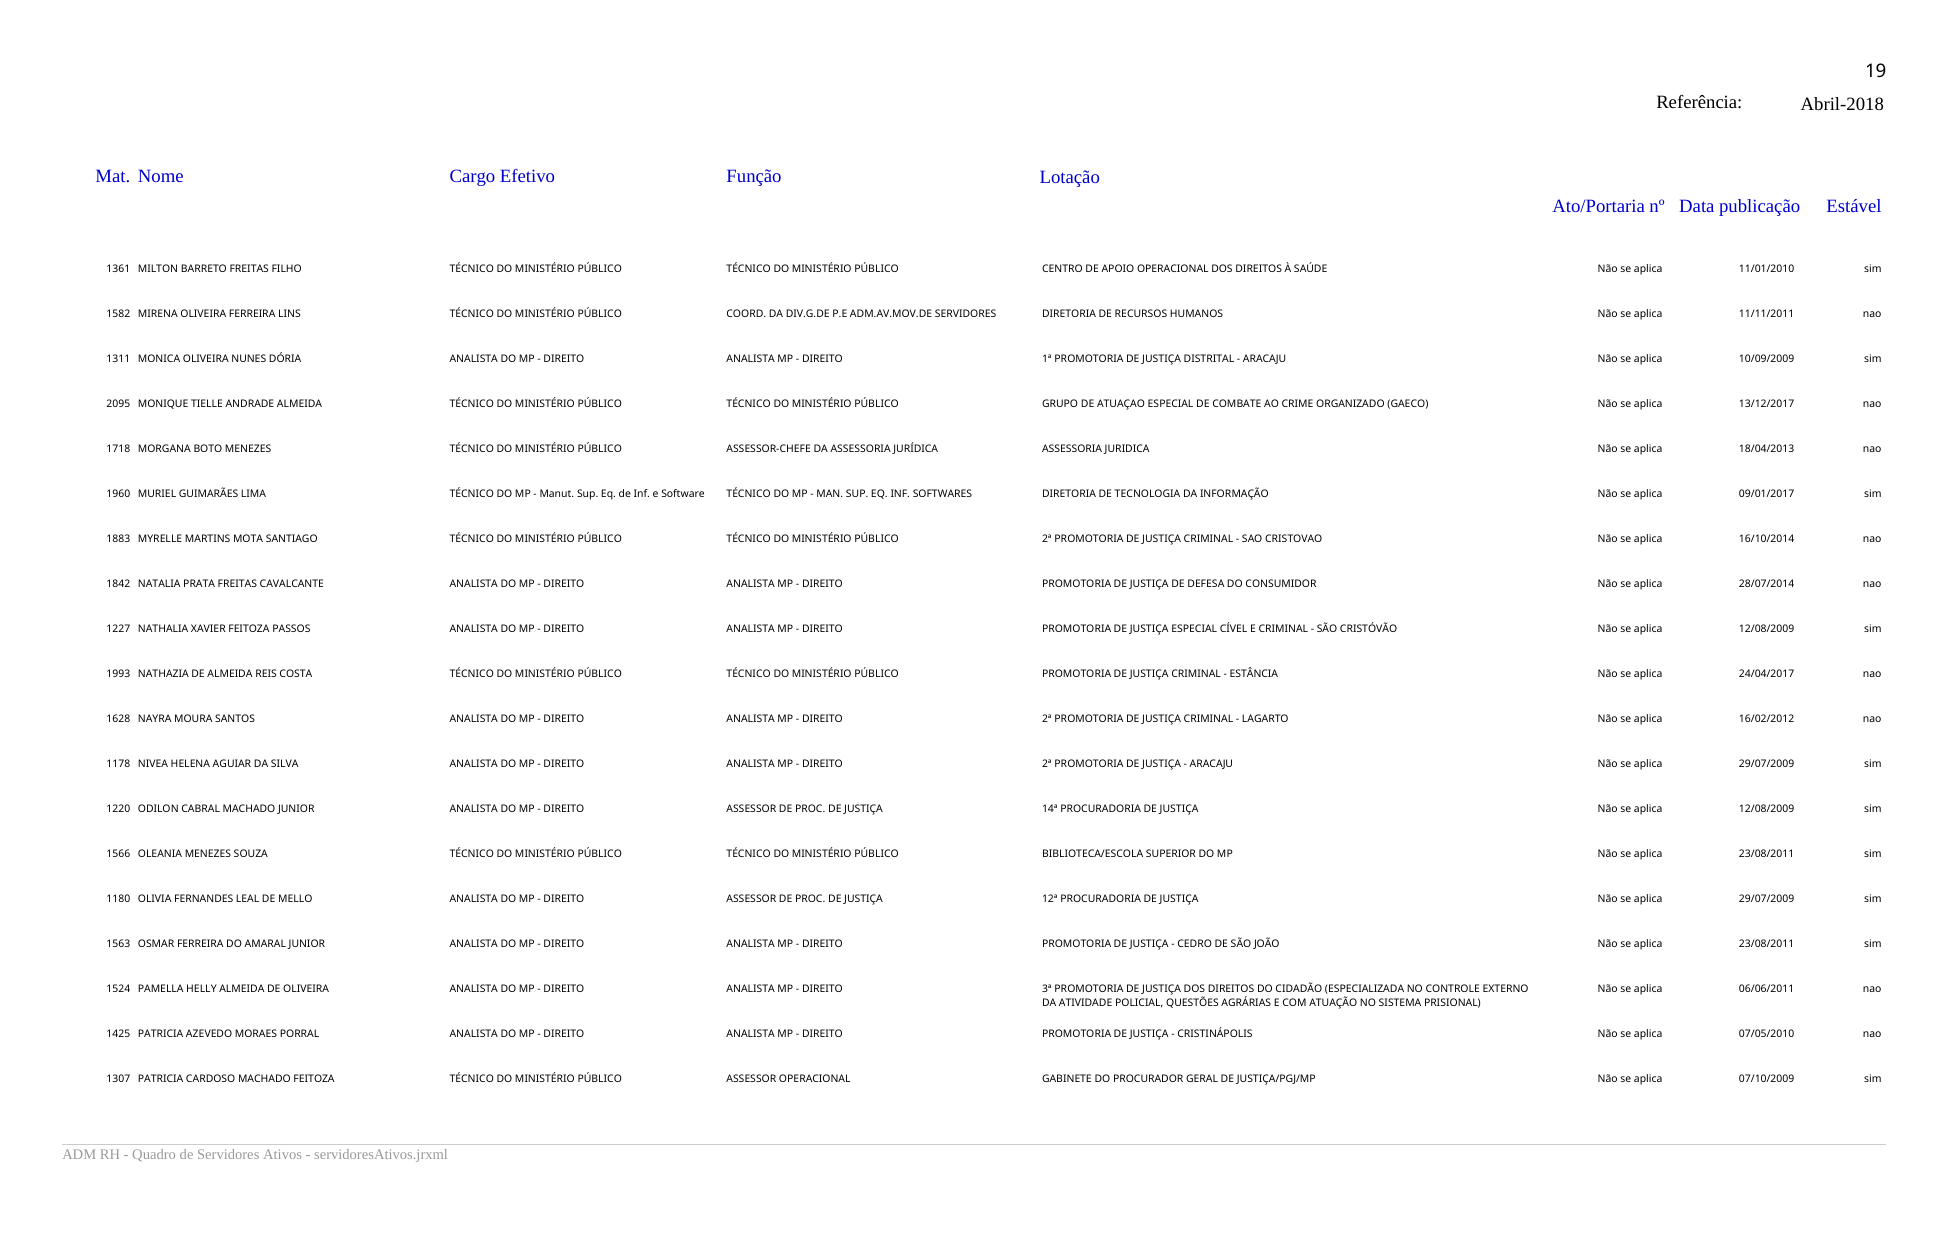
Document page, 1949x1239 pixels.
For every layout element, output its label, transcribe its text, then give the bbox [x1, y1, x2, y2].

table_cell OSMAR FERREIRA DO AMARAL JUNIOR [138, 936, 443, 981]
table_cell 29/07/2009 [1662, 891, 1794, 936]
table_cell sim [1803, 351, 1881, 396]
table_cell 12ª PROCURADORIA DE JUSTIÇA [1042, 891, 1538, 936]
table_cell [803, 196, 1039, 225]
table_cell 07/05/2010 [1662, 1026, 1794, 1071]
table_cell [0, 93, 1656, 121]
table_cell ANALISTA MP - DIREITO [726, 621, 1030, 666]
table_cell [1030, 1026, 1042, 1071]
table_cell NATALIA PRATA FREITAS CAVALCANTE [138, 576, 443, 621]
table_cell [130, 531, 138, 576]
table_cell ANALISTA DO MP - DIREITO [449, 801, 723, 846]
table_cell [130, 981, 138, 1026]
table_cell 1307 [68, 1071, 130, 1116]
table_cell [1196, 166, 1529, 195]
table_cell [1881, 196, 1948, 225]
table_cell 18/04/2013 [1662, 441, 1794, 486]
table_cell MIRENA OLIVEIRA FERREIRA LINS [138, 306, 443, 351]
table_cell [1538, 801, 1547, 846]
table_cell 10/09/2009 [1662, 351, 1794, 396]
table_cell Não se aplica [1547, 801, 1662, 846]
table_cell 13/12/2017 [1662, 396, 1794, 441]
table_cell PROMOTORIA DE JUSTIÇA ESPECIAL CÍVEL E CRIMINAL - SÃO CRISTÓVÃO [1042, 621, 1538, 666]
table_cell [1039, 165, 1196, 225]
table_cell [130, 846, 138, 891]
table_cell [1881, 1026, 1948, 1071]
table_cell [1030, 261, 1042, 306]
table_cell [1803, 165, 1881, 225]
table_cell [1538, 981, 1547, 1026]
table_cell [130, 621, 138, 666]
table_cell Não se aplica [1547, 621, 1662, 666]
table_cell sim [1803, 1071, 1881, 1116]
table_cell Não se aplica [1547, 981, 1662, 1026]
table_cell [130, 196, 138, 225]
table_cell Não se aplica [1547, 531, 1662, 576]
table_cell [0, 166, 68, 195]
table_header [1803, 165, 1881, 195]
table_cell [0, 486, 68, 531]
table_cell 1361 [68, 261, 130, 306]
table_cell [1030, 486, 1042, 531]
table_cell CENTRO DE APOIO OPERACIONAL DOS DIREITOS À SAÚDE [1042, 261, 1538, 306]
table_cell [1794, 936, 1803, 981]
table_cell ASSESSOR DE PROC. DE JUSTIÇA [726, 891, 1030, 936]
table_cell [1886, 1144, 1948, 1168]
table_cell [1030, 531, 1042, 576]
table_cell [1030, 801, 1042, 846]
table_cell Referência: [1656, 91, 1754, 123]
table_cell [1538, 756, 1547, 801]
table_cell [1881, 166, 1948, 195]
table_cell [1794, 441, 1803, 486]
table_cell TÉCNICO DO MP - MAN. SUP. EQ. INF. SOFTWARES [726, 486, 1030, 531]
table_cell Ato/Portaria nº [1529, 195, 1664, 225]
table_cell Não se aplica [1547, 396, 1662, 441]
table_cell [443, 306, 449, 351]
table_cell PAMELLA HELLY ALMEIDA DE OLIVEIRA [138, 981, 443, 1026]
table_cell [1030, 846, 1042, 891]
table_cell [1030, 756, 1042, 801]
table_cell [1794, 306, 1803, 351]
table_cell [0, 576, 68, 621]
table_cell Não se aplica [1547, 306, 1662, 351]
table_cell [0, 846, 68, 891]
table_cell DIRETORIA DE TECNOLOGIA DA INFORMAÇÃO [1042, 486, 1538, 531]
table_cell TÉCNICO DO MINISTÉRIO PÚBLICO [726, 396, 1030, 441]
table_cell 1311 [68, 351, 130, 396]
table_cell [1794, 531, 1803, 576]
table_cell [68, 165, 130, 225]
table_cell [1538, 711, 1547, 756]
table_cell TÉCNICO DO MINISTÉRIO PÚBLICO [449, 396, 723, 441]
table_cell Não se aplica [1547, 1026, 1662, 1071]
table_cell PROMOTORIA DE JUSTIÇA CRIMINAL - ESTÂNCIA [1042, 666, 1538, 711]
table_cell TÉCNICO DO MINISTÉRIO PÚBLICO [449, 261, 723, 306]
table_cell [1538, 621, 1547, 666]
table_cell [1881, 801, 1948, 846]
table_cell Não se aplica [1547, 711, 1662, 756]
table_cell BIBLIOTECA/ESCOLA SUPERIOR DO MP [1042, 846, 1538, 891]
table_cell [1881, 891, 1948, 936]
table_cell [1030, 396, 1042, 441]
table_cell 1425 [68, 1026, 130, 1071]
table_cell TÉCNICO DO MINISTÉRIO PÚBLICO [449, 531, 723, 576]
table_cell 24/04/2017 [1662, 666, 1794, 711]
table_cell NIVEA HELENA AGUIAR DA SILVA [138, 756, 443, 801]
table_cell 2ª PROMOTORIA DE JUSTIÇA CRIMINAL - LAGARTO [1042, 711, 1538, 756]
table_cell DIRETORIA DE RECURSOS HUMANOS [1042, 306, 1538, 351]
table_cell Abril-2018 [1756, 93, 1884, 121]
table_cell PATRICIA CARDOSO MACHADO FEITOZA [138, 1071, 443, 1116]
table_cell [130, 396, 138, 441]
table_cell [443, 711, 449, 756]
table_cell TÉCNICO DO MINISTÉRIO PÚBLICO [726, 846, 1030, 891]
table_cell [1030, 441, 1042, 486]
table_cell [130, 891, 138, 936]
table_cell [130, 1071, 138, 1116]
table_cell ANALISTA DO MP - DIREITO [449, 891, 723, 936]
table_cell ASSESSOR DE PROC. DE JUSTIÇA [726, 801, 1030, 846]
table_cell 1524 [68, 981, 130, 1026]
table_cell ASSESSOR OPERACIONAL [726, 1071, 1030, 1116]
table_cell nao [1803, 396, 1881, 441]
table_cell Não se aplica [1547, 936, 1662, 981]
table_cell Estável [1803, 195, 1881, 225]
table_cell sim [1803, 261, 1881, 306]
table_cell [1030, 1071, 1042, 1116]
table_cell [203, 196, 449, 225]
table_cell [1538, 441, 1547, 486]
table_cell [1794, 621, 1803, 666]
table_cell [803, 166, 1039, 195]
table_cell [0, 244, 1948, 253]
table_cell nao [1803, 1026, 1881, 1071]
table_cell 1883 [68, 531, 130, 576]
table_cell 06/06/2011 [1662, 981, 1794, 1026]
table_cell [0, 396, 68, 441]
table_cell [1794, 756, 1803, 801]
table_cell ANALISTA DO MP - DIREITO [449, 981, 723, 1026]
table_cell [1538, 486, 1547, 531]
table_cell [130, 711, 138, 756]
table_cell [1538, 351, 1547, 396]
table_cell [203, 166, 449, 195]
table_cell [443, 666, 449, 711]
table_cell MONIQUE TIELLE ANDRADE ALMEIDA [138, 396, 443, 441]
table_cell [0, 261, 68, 306]
table_cell nao [1803, 306, 1881, 351]
table_cell 3ª PROMOTORIA DE JUSTIÇA DOS DIREITOS DO CIDADÃO (ESPECIALIZADA NO CONTROLE EXTERNO DA ATIVIDADE POLICIAL, QUESTÕES AGRÁRIAS E COM ATUAÇÃO NO SISTEMA PRISIONAL) [1042, 981, 1538, 1026]
table_cell GRUPO DE ATUAÇAO ESPECIAL DE COMBATE AO CRIME ORGANIZADO (GAECO) [1042, 396, 1538, 441]
table_cell [1030, 306, 1042, 351]
table_cell [1030, 711, 1042, 756]
table_cell 1566 [68, 846, 130, 891]
table_cell [1030, 666, 1042, 711]
table_cell [443, 531, 449, 576]
table_cell 1178 [68, 756, 130, 801]
table_cell 1582 [68, 306, 130, 351]
table_cell TÉCNICO DO MINISTÉRIO PÚBLICO [726, 666, 1030, 711]
table_cell [0, 123, 1948, 163]
table_cell sim [1803, 846, 1881, 891]
table_cell [1538, 531, 1547, 576]
table_cell [443, 1026, 449, 1071]
table_cell Não se aplica [1547, 666, 1662, 711]
table_cell [130, 576, 138, 621]
table_cell [443, 576, 449, 621]
table_cell ANALISTA DO MP - DIREITO [449, 711, 723, 756]
table_cell [130, 306, 138, 351]
table_cell 16/10/2014 [1662, 531, 1794, 576]
table_cell [0, 441, 68, 486]
table_cell [0, 1116, 1948, 1144]
table_cell 1960 [68, 486, 130, 531]
table_cell NATHAZIA DE ALMEIDA REIS COSTA [138, 666, 443, 711]
table_cell ANALISTA DO MP - DIREITO [449, 576, 723, 621]
table_cell [1881, 306, 1948, 351]
table_cell [1538, 396, 1547, 441]
table_cell nao [1803, 441, 1881, 486]
table_cell [1538, 846, 1547, 891]
table_cell 1628 [68, 711, 130, 756]
table_cell Não se aplica [1547, 756, 1662, 801]
table_cell [443, 801, 449, 846]
table_cell 1220 [68, 801, 130, 846]
table_cell [1881, 981, 1948, 1026]
table_cell [130, 1026, 138, 1071]
table_cell TÉCNICO DO MINISTÉRIO PÚBLICO [449, 666, 723, 711]
table_cell [1030, 936, 1042, 981]
table_cell MORGANA BOTO MENEZES [138, 441, 443, 486]
table_cell ODILON CABRAL MACHADO JUNIOR [138, 801, 443, 846]
table_cell TÉCNICO DO MINISTÉRIO PÚBLICO [449, 846, 723, 891]
table_cell [443, 756, 449, 801]
table_header [1529, 165, 1664, 195]
table_header Mat. [68, 165, 130, 195]
table_cell 12/08/2009 [1662, 621, 1794, 666]
table_cell [1881, 261, 1948, 306]
table_cell NATHALIA XAVIER FEITOZA PASSOS [138, 621, 443, 666]
table_cell TÉCNICO DO MINISTÉRIO PÚBLICO [449, 1071, 723, 1116]
table_cell 1227 [68, 621, 130, 666]
table_cell [1794, 1071, 1803, 1116]
table_cell 23/08/2011 [1662, 936, 1794, 981]
table_cell [1030, 981, 1042, 1026]
table_cell PROMOTORIA DE JUSTIÇA DE DEFESA DO CONSUMIDOR [1042, 576, 1538, 621]
table_cell [443, 981, 449, 1026]
table_cell 1180 [68, 891, 130, 936]
table_cell [726, 165, 803, 225]
table_cell OLIVIA FERNANDES LEAL DE MELLO [138, 891, 443, 936]
table_cell 12/08/2009 [1662, 801, 1794, 846]
table_cell [443, 846, 449, 891]
table_cell [1538, 1071, 1547, 1116]
table_cell ANALISTA MP - DIREITO [726, 1026, 1030, 1071]
table_cell 09/01/2017 [1662, 486, 1794, 531]
table_cell [1881, 936, 1948, 981]
table_cell 1842 [68, 576, 130, 621]
table_cell [1881, 621, 1948, 666]
table_cell [1881, 531, 1948, 576]
table_cell [1794, 486, 1803, 531]
table_cell PROMOTORIA DE JUSTIÇA - CEDRO DE SÃO JOÃO [1042, 936, 1538, 981]
table_cell 11/11/2011 [1662, 306, 1794, 351]
table_cell [443, 351, 449, 396]
table_cell [0, 85, 1948, 91]
table_cell [1794, 396, 1803, 441]
table_cell [0, 801, 68, 846]
table_header Função [726, 165, 803, 195]
table_cell [1030, 621, 1042, 666]
table_cell [130, 351, 138, 396]
table_cell Não se aplica [1547, 351, 1662, 396]
table_cell TÉCNICO DO MINISTÉRIO PÚBLICO [726, 531, 1030, 576]
table_cell [1538, 576, 1547, 621]
table_cell [0, 936, 68, 981]
table_cell nao [1803, 666, 1881, 711]
table_cell [130, 756, 138, 801]
table_cell [443, 396, 449, 441]
table_cell Data publicação [1665, 195, 1800, 225]
table_cell PROMOTORIA DE JUSTIÇA - CRISTINÁPOLIS [1042, 1026, 1538, 1071]
table_cell [443, 261, 449, 306]
table_cell [1665, 165, 1800, 225]
table_cell [1794, 981, 1803, 1026]
table_cell NAYRA MOURA SANTOS [138, 711, 443, 756]
table_cell TÉCNICO DO MINISTÉRIO PÚBLICO [449, 306, 723, 351]
table_cell Não se aplica [1547, 891, 1662, 936]
table_cell [684, 166, 726, 195]
table_cell ANALISTA DO MP - DIREITO [449, 936, 723, 981]
table_cell [1030, 351, 1042, 396]
table_cell MONICA OLIVEIRA NUNES DÓRIA [138, 351, 443, 396]
table_cell ANALISTA DO MP - DIREITO [449, 621, 723, 666]
table_cell 19 [1731, 57, 1886, 84]
table_cell 28/07/2014 [1662, 576, 1794, 621]
table_cell ANALISTA MP - DIREITO [726, 756, 1030, 801]
table_cell GABINETE DO PROCURADOR GERAL DE JUSTIÇA/PGJ/MP [1042, 1071, 1538, 1116]
table_cell [0, 306, 68, 351]
table_cell sim [1803, 936, 1881, 981]
table_cell ANALISTA MP - DIREITO [726, 981, 1030, 1026]
table_cell ASSESSORIA JURIDICA [1042, 441, 1538, 486]
table_cell nao [1803, 711, 1881, 756]
table_cell [443, 1071, 449, 1116]
table_cell 29/07/2009 [1662, 756, 1794, 801]
table_cell [449, 165, 684, 225]
table_cell 2095 [68, 396, 130, 441]
table_cell [1538, 306, 1547, 351]
table_cell COORD. DA DIV.G.DE P.E ADM.AV.MOV.DE SERVIDORES [726, 306, 1030, 351]
table_cell [130, 801, 138, 846]
table_cell OLEANIA MENEZES SOUZA [138, 846, 443, 891]
table_cell [1881, 486, 1948, 531]
table_cell 16/02/2012 [1662, 711, 1794, 756]
table_cell ANALISTA MP - DIREITO [726, 576, 1030, 621]
table_header Nome [138, 165, 203, 195]
table_cell ANALISTA MP - DIREITO [726, 936, 1030, 981]
table_cell [0, 756, 68, 801]
table_header Cargo Efetivo [449, 165, 684, 195]
table_cell Lotação [1039, 166, 1196, 196]
table_cell [1030, 576, 1042, 621]
table_cell [0, 891, 68, 936]
table_cell [1794, 351, 1803, 396]
table_cell [1794, 576, 1803, 621]
table_cell [1538, 936, 1547, 981]
table_cell Não se aplica [1547, 1071, 1662, 1116]
table_cell [130, 441, 138, 486]
table_cell [138, 165, 203, 225]
table_cell [443, 891, 449, 936]
table_cell [0, 225, 1948, 244]
table_cell 14ª PROCURADORIA DE JUSTIÇA [1042, 801, 1538, 846]
table_cell TÉCNICO DO MINISTÉRIO PÚBLICO [449, 441, 723, 486]
table_cell 2ª PROMOTORIA DE JUSTIÇA CRIMINAL - SAO CRISTOVAO [1042, 531, 1538, 576]
table_cell sim [1803, 486, 1881, 531]
table_cell [1881, 1071, 1948, 1116]
table_cell 23/08/2011 [1662, 846, 1794, 891]
table_cell 07/10/2009 [1662, 1071, 1794, 1116]
table_cell [0, 253, 1948, 261]
table_cell sim [1803, 891, 1881, 936]
table_cell [1881, 441, 1948, 486]
table_cell [1794, 846, 1803, 891]
table_cell [1794, 891, 1803, 936]
table_cell [130, 486, 138, 531]
table_cell [684, 196, 726, 225]
table_cell ANALISTA DO MP - DIREITO [449, 1026, 723, 1071]
table_cell [1794, 711, 1803, 756]
table_cell [0, 531, 68, 576]
table_cell [1030, 891, 1042, 936]
table_cell [1884, 93, 1948, 121]
table_cell nao [1803, 531, 1881, 576]
table_cell [1881, 351, 1948, 396]
table_cell [1538, 261, 1547, 306]
table_cell 1563 [68, 936, 130, 981]
table_cell Não se aplica [1547, 261, 1662, 306]
table_cell [1881, 846, 1948, 891]
table_cell 1718 [68, 441, 130, 486]
table_cell MURIEL GUIMARÃES LIMA [138, 486, 443, 531]
table_cell ANALISTA DO MP - DIREITO [449, 351, 723, 396]
table_cell [1196, 196, 1529, 225]
table_cell [1881, 711, 1948, 756]
table_cell MYRELLE MARTINS MOTA SANTIAGO [138, 531, 443, 576]
table_cell PATRICIA AZEVEDO MORAES PORRAL [138, 1026, 443, 1071]
table_cell 1ª PROMOTORIA DE JUSTIÇA DISTRITAL - ARACAJU [1042, 351, 1538, 396]
table_cell [1794, 801, 1803, 846]
table_cell ANALISTA MP - DIREITO [726, 711, 1030, 756]
table_cell [1529, 165, 1664, 225]
table_cell [1881, 666, 1948, 711]
table_cell Não se aplica [1547, 486, 1662, 531]
table_cell sim [1803, 801, 1881, 846]
table_cell [130, 666, 138, 711]
table_cell ASSESSOR-CHEFE DA ASSESSORIA JURÍDICA [726, 441, 1030, 486]
table_cell [1886, 57, 1948, 84]
table_cell [1881, 576, 1948, 621]
table_cell [0, 1026, 68, 1071]
table_cell [443, 486, 449, 531]
table_cell Não se aplica [1547, 576, 1662, 621]
table_cell MILTON BARRETO FREITAS FILHO [138, 261, 443, 306]
table_cell [0, 711, 68, 756]
table_cell [130, 166, 138, 195]
table_cell 1993 [68, 666, 130, 711]
table_header [0, 0, 1948, 57]
table_cell [130, 261, 138, 306]
table_cell [1794, 666, 1803, 711]
table_cell [130, 936, 138, 981]
table_cell [0, 1071, 68, 1116]
table_cell [0, 621, 68, 666]
table_cell Não se aplica [1547, 441, 1662, 486]
table_header [1665, 165, 1800, 195]
table_cell [0, 981, 68, 1026]
table_cell [443, 936, 449, 981]
table_cell [1538, 666, 1547, 711]
table_cell nao [1803, 981, 1881, 1026]
table_cell [0, 1144, 62, 1168]
table_cell ANALISTA DO MP - DIREITO [449, 756, 723, 801]
table_cell 2ª PROMOTORIA DE JUSTIÇA - ARACAJU [1042, 756, 1538, 801]
table_cell sim [1803, 756, 1881, 801]
table_cell [1538, 891, 1547, 936]
table_cell nao [1803, 576, 1881, 621]
table_cell [0, 666, 68, 711]
table_cell sim [1803, 621, 1881, 666]
table_cell [1881, 396, 1948, 441]
table_cell [1794, 1026, 1803, 1071]
table_cell ADM RH - Quadro de Servidores Ativos - servidoresAtivos.jrxml [62, 1145, 1886, 1168]
table_cell 11/01/2010 [1662, 261, 1794, 306]
table_cell [0, 57, 1731, 84]
table_cell [1538, 1026, 1547, 1071]
table_cell [0, 351, 68, 396]
table_cell ANALISTA MP - DIREITO [726, 351, 1030, 396]
table_cell [1881, 756, 1948, 801]
table_cell Não se aplica [1547, 846, 1662, 891]
table_cell [443, 441, 449, 486]
table_cell [0, 196, 68, 225]
table_cell [443, 621, 449, 666]
table_cell [1794, 261, 1803, 306]
table_cell TÉCNICO DO MINISTÉRIO PÚBLICO [726, 261, 1030, 306]
table_cell TÉCNICO DO MP - Manut. Sup. Eq. de Inf. e Software [449, 486, 723, 531]
